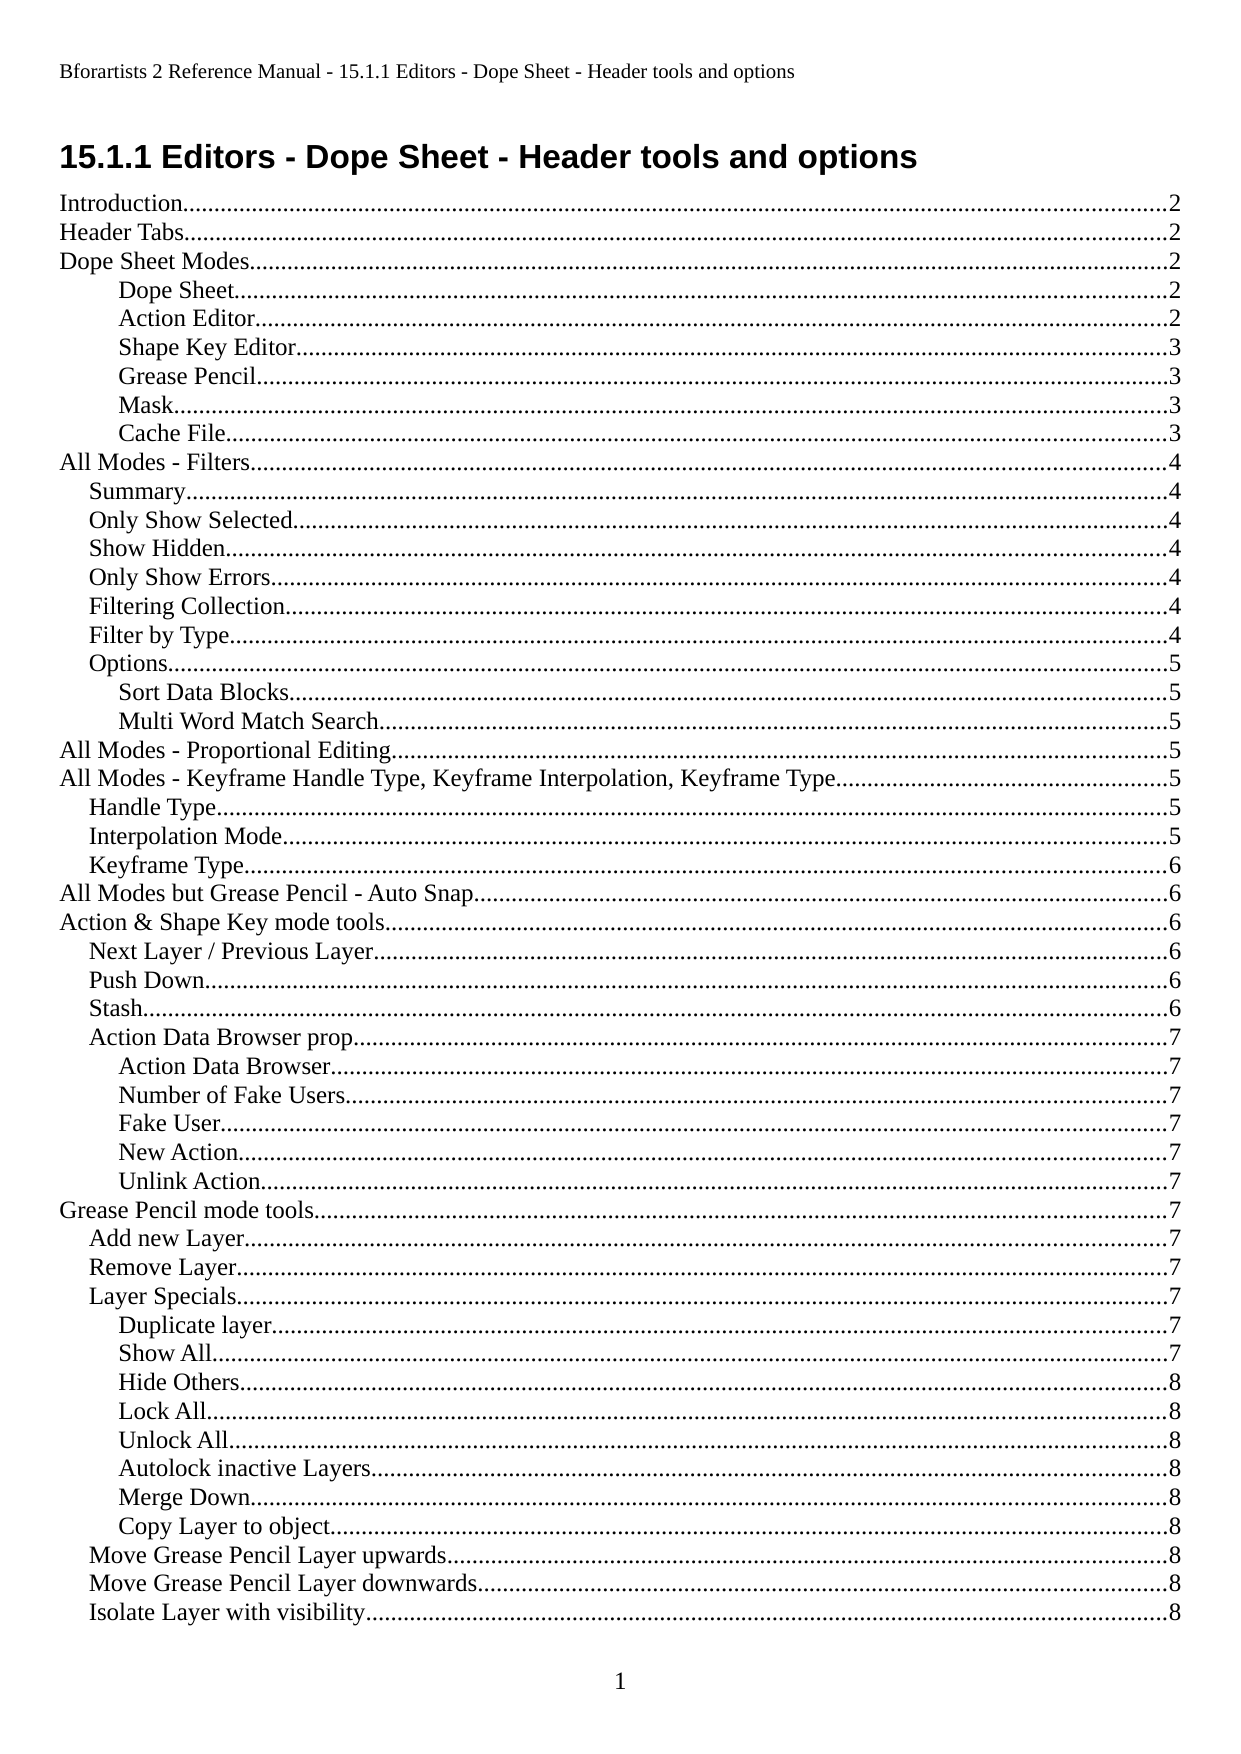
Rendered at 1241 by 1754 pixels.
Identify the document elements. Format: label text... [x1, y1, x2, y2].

text Sort Data Blocks 5 [118, 677, 1181, 706]
text All Modes - Keyframe Handle Type, Keyframe Interpolation, Keyframe Type 5 [59, 763, 1181, 792]
text Summary 4 [88, 476, 1181, 505]
text Handle Type 5 [88, 792, 1181, 821]
text Introduction 2 [59, 188, 1181, 217]
text Action Data Browser 7 [118, 1051, 1181, 1080]
text All Modes - Proportional Editing 5 [59, 735, 1181, 763]
text Hide Others 8 [118, 1367, 1181, 1396]
text Filter by Type 4 [88, 620, 1181, 648]
text Fake User 7 [118, 1108, 1181, 1137]
text Keyframe Type 6 [88, 850, 1181, 878]
text Merge Down 8 [118, 1482, 1181, 1511]
text Dope Sheet Modes 2 [59, 246, 1181, 275]
text Mask 3 [118, 390, 1181, 418]
text Filtering Collection 4 [88, 591, 1181, 620]
text Isolate Layer with visibility 8 [88, 1597, 1181, 1626]
subtitle 15.1.1 Editors - Dope Sheet - Header tools and options [59, 138, 1181, 176]
text Only Show Errors 4 [88, 562, 1181, 591]
text Action Data Browser prop 7 [88, 1022, 1181, 1051]
text Dope Sheet 2 [118, 275, 1181, 303]
text Action & Shape Key mode tools 6 [59, 907, 1181, 936]
text New Action 7 [118, 1137, 1181, 1166]
text Layer Specials 7 [88, 1281, 1181, 1310]
text Only Show Selected 4 [88, 505, 1181, 533]
text Move Grease Pencil Layer upwards 8 [88, 1540, 1181, 1568]
text Grease Pencil mode tools 7 [59, 1195, 1181, 1223]
text Duplicate layer 7 [118, 1310, 1181, 1338]
text Header Tabs 2 [59, 217, 1181, 246]
text Add new Layer 7 [88, 1223, 1181, 1252]
text All Modes - Filters 4 [59, 447, 1181, 476]
text Unlink Action 7 [118, 1166, 1181, 1195]
text Action Editor 2 [118, 303, 1181, 332]
text Number of Fake Users 7 [118, 1080, 1181, 1108]
text Push Down 6 [88, 965, 1181, 993]
text Interpolation Mode 5 [88, 821, 1181, 850]
text Options 5 [88, 648, 1181, 677]
text Grease Pencil 3 [118, 361, 1181, 390]
text Copy Layer to object 8 [118, 1511, 1181, 1540]
text Show Hidden 4 [88, 533, 1181, 562]
text Stash 6 [88, 993, 1181, 1022]
text Remove Layer 7 [88, 1252, 1181, 1281]
text Cache File 3 [118, 418, 1181, 447]
text Show All 7 [118, 1338, 1181, 1367]
text Next Layer / Previous Layer 6 [88, 936, 1181, 965]
text Lock All 8 [118, 1396, 1181, 1425]
text Unlock All 8 [118, 1425, 1181, 1453]
text All Modes but Grease Pencil - Auto Snap 6 [59, 878, 1181, 907]
text Autolock inactive Layers 8 [118, 1453, 1181, 1482]
text Multi Word Match Search 5 [118, 706, 1181, 735]
text Shape Key Editor 3 [118, 332, 1181, 361]
text Move Grease Pencil Layer downwards 8 [88, 1568, 1181, 1597]
